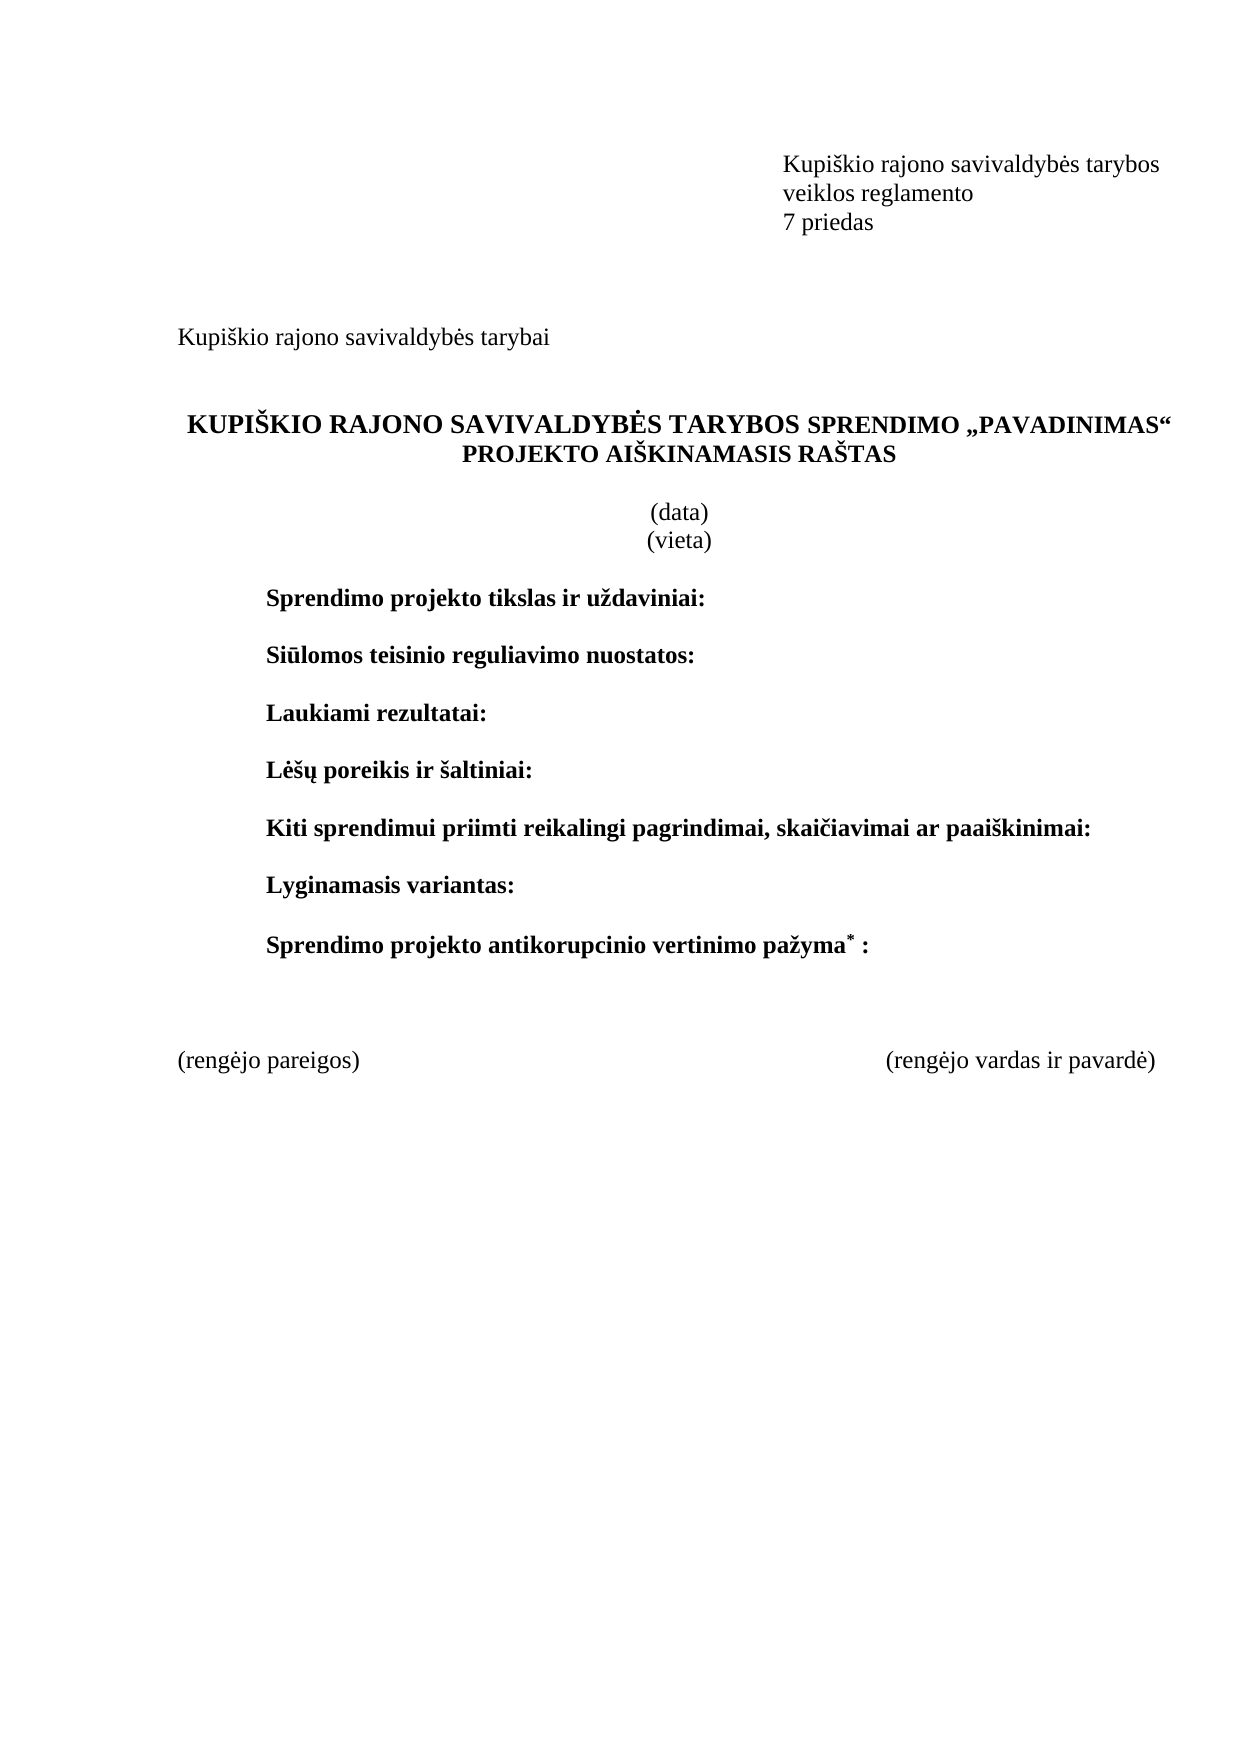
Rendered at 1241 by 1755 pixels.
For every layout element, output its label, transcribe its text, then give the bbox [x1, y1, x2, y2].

text Lyginamasis variantas: [177, 870, 1181, 899]
text Laukiami rezultatai: [177, 698, 1181, 727]
text Sprendimo projekto antikorupcinio vertinimo pažyma* : [177, 930, 1181, 959]
text Sprendimo projekto tikslas ir uždaviniai: [177, 583, 1181, 612]
text KUPIŠKIO RAJONO SAVIVALDYBĖS TARYBOS SPRENDIMO „PAVADINIMAS“ PROJEKTO AIŠKINAMASIS RAŠTAS [177, 408, 1181, 468]
text Kupiškio rajono savivaldybės tarybai [177, 322, 1181, 351]
text Siūlomos teisinio reguliavimo nuostatos: [177, 640, 1181, 669]
text Kiti sprendimui priimti reikalingi pagrindimai, skaičiavimai ar paaiškinimai: [177, 813, 1181, 842]
text (vieta) [177, 525, 1181, 554]
text (rengėjo pareigos) (rengėjo vardas ir pavardė) [177, 1045, 1181, 1074]
text 7 priedas [717, 207, 1181, 236]
text (data) [177, 497, 1181, 525]
text Kupiškio rajono savivaldybės tarybos [717, 149, 1181, 178]
text veiklos reglamento [717, 178, 1181, 207]
text Lėšų poreikis ir šaltiniai: [177, 755, 1181, 784]
